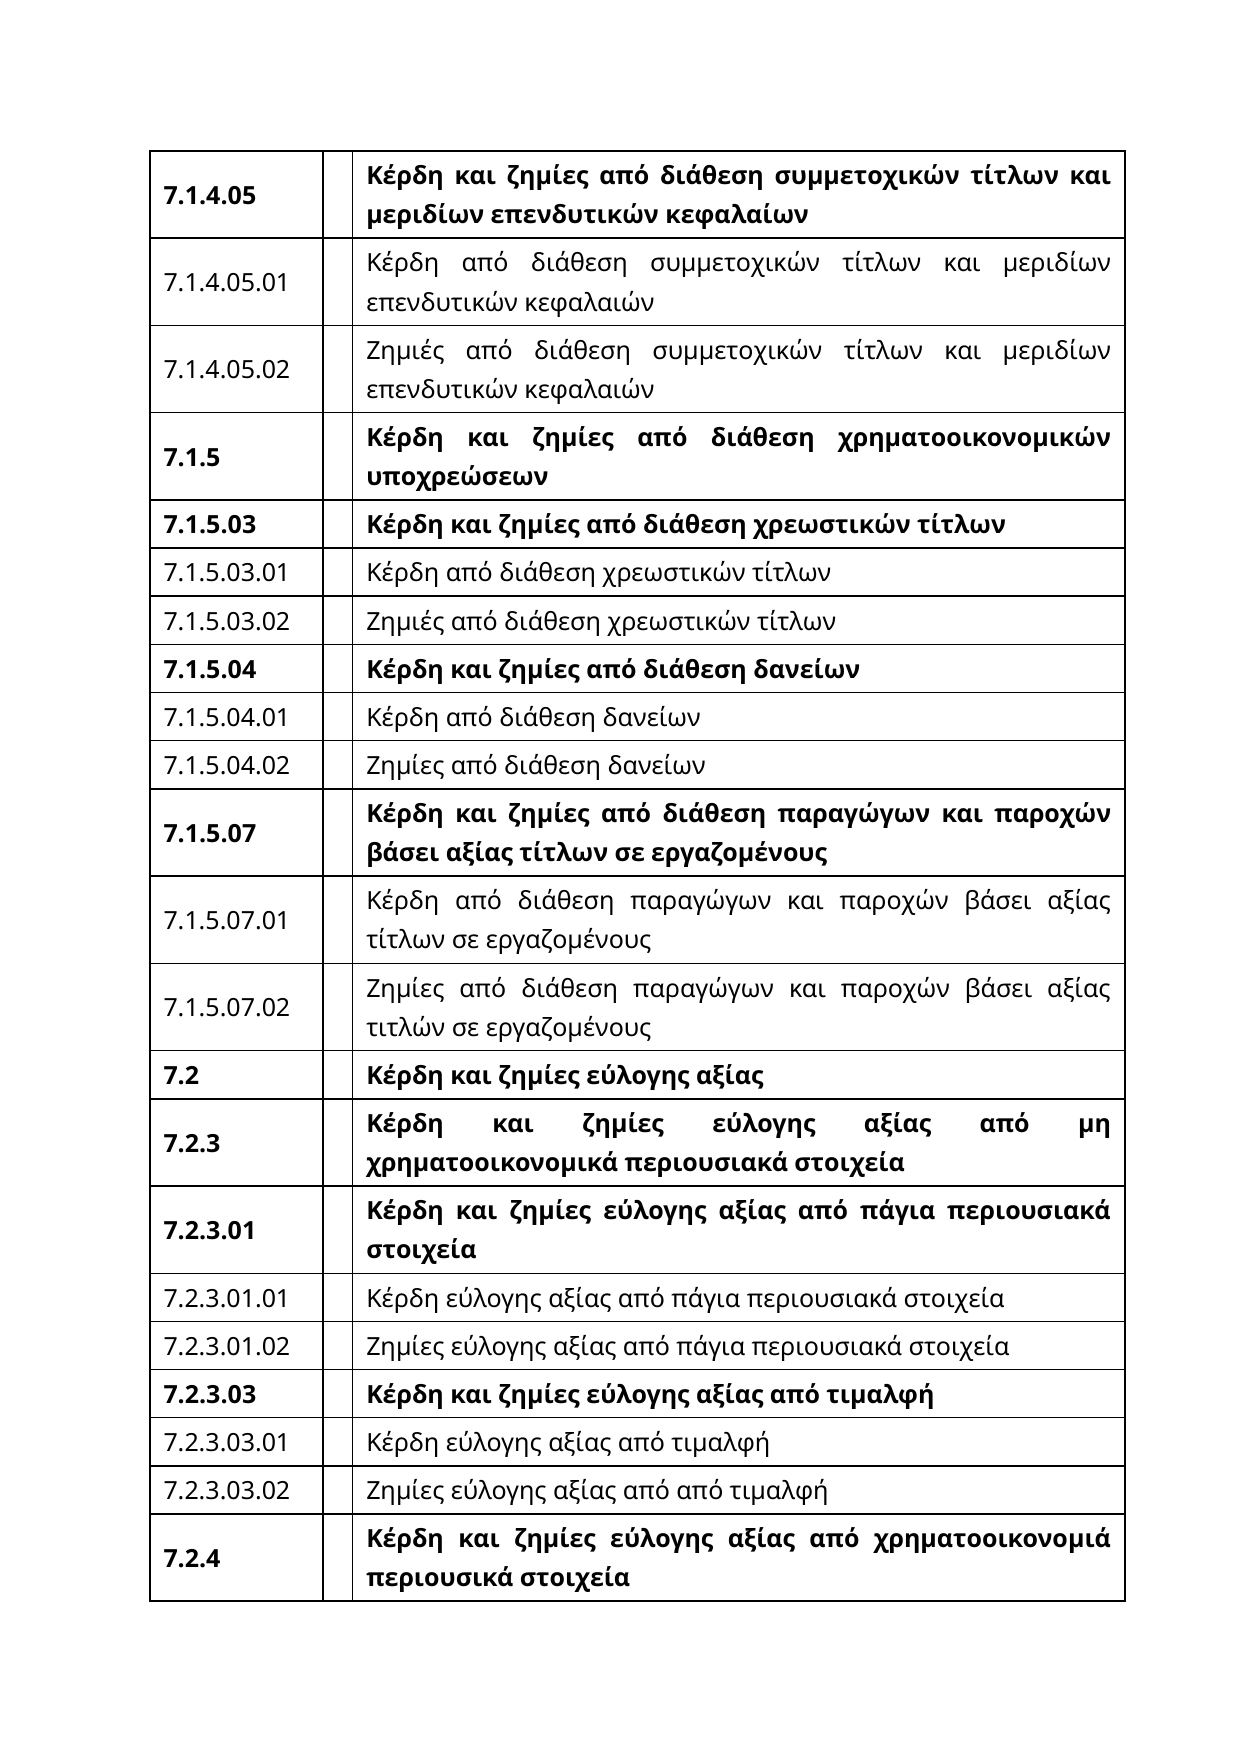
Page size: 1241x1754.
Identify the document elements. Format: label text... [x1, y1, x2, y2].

table_cell [324, 1051, 352, 1098]
table_cell [324, 1100, 352, 1185]
table_cell Κέρδη από διάθεση δανείων [353, 693, 1124, 740]
table_cell Κέρδη και ζημίες εύλογης αξίας από τιμαλφή [353, 1370, 1124, 1417]
table_cell 7.2 [151, 1051, 322, 1098]
table_cell 7.1.4.05.01 [151, 239, 322, 324]
table_cell [324, 1467, 352, 1513]
table_cell [324, 741, 352, 788]
table_cell Κέρδη εύλογης αξίας από τιμαλφή [353, 1418, 1124, 1465]
table_cell [324, 1515, 352, 1600]
table_cell Κέρδη και ζημίες εύλογης αξίας [353, 1051, 1124, 1098]
table_cell 7.1.5.03.01 [151, 549, 322, 595]
table_cell Κέρδη και ζημίες από διάθεση χρηματοοικονομικών υποχρεώσεων [353, 413, 1124, 499]
table_cell 7.2.3.03.01 [151, 1418, 322, 1465]
table_cell [324, 1187, 352, 1272]
table_cell 7.1.5 [151, 413, 322, 499]
table_cell Κέρδη και ζημίες από διάθεση παραγώγων και παροχών βάσει αξίας τίτλων σε εργαζομένους [353, 790, 1124, 875]
table_cell 7.2.3.01.02 [151, 1322, 322, 1369]
table_cell [324, 877, 352, 962]
table_cell [324, 964, 352, 1050]
table_cell 7.1.4.05 [151, 152, 322, 237]
table_cell 7.1.4.05.02 [151, 326, 322, 412]
table_cell [324, 549, 352, 595]
table_cell 7.2.3.03 [151, 1370, 322, 1417]
table_cell [324, 1274, 352, 1321]
table_cell Κέρδη από διάθεση συμμετοχικών τίτλων και μεριδίων επενδυτικών κεφαλαιών [353, 239, 1124, 324]
table_cell [324, 1370, 352, 1417]
table_cell [324, 413, 352, 499]
table_cell Ζημίες εύλογης αξίας από πάγια περιουσιακά στοιχεία [353, 1322, 1124, 1369]
table_cell [324, 1322, 352, 1369]
table_cell [324, 597, 352, 643]
table_cell [324, 693, 352, 740]
table_cell 7.2.3.01 [151, 1187, 322, 1272]
table_cell 7.1.5.07.02 [151, 964, 322, 1050]
table_cell [324, 501, 352, 547]
table_cell 7.1.5.03.02 [151, 597, 322, 643]
table_cell 7.1.5.07.01 [151, 877, 322, 962]
table_cell Κέρδη από διάθεση χρεωστικών τίτλων [353, 549, 1124, 595]
table_cell [324, 790, 352, 875]
table_cell 7.2.3.01.01 [151, 1274, 322, 1321]
table_cell 7.1.5.04.02 [151, 741, 322, 788]
table_cell 7.1.5.04.01 [151, 693, 322, 740]
table_cell Ζημιές από διάθεση χρεωστικών τίτλων [353, 597, 1124, 643]
table_cell Ζημίες από διάθεση παραγώγων και παροχών βάσει αξίας τιτλών σε εργαζομένους [353, 964, 1124, 1050]
table_cell Κέρδη και ζημίες από διάθεση χρεωστικών τίτλων [353, 501, 1124, 547]
table_cell [324, 1418, 352, 1465]
table_cell Ζημιές από διάθεση συμμετοχικών τίτλων και μεριδίων επενδυτικών κεφαλαιών [353, 326, 1124, 412]
table_cell 7.1.5.03 [151, 501, 322, 547]
table_cell 7.2.3 [151, 1100, 322, 1185]
table_cell 7.2.4 [151, 1515, 322, 1600]
table_cell Κέρδη και ζημίες εύλογης αξίας από χρηματοοικονομιά περιουσικά στοιχεία [353, 1515, 1124, 1600]
table_cell [324, 326, 352, 412]
table_cell Ζημίες εύλογης αξίας από από τιμαλφή [353, 1467, 1124, 1513]
table_cell Κέρδη εύλογης αξίας από πάγια περιουσιακά στοιχεία [353, 1274, 1124, 1321]
table_cell Κέρδη και ζημίες από διάθεση δανείων [353, 645, 1124, 692]
table_cell [324, 152, 352, 237]
table_cell Ζημίες από διάθεση δανείων [353, 741, 1124, 788]
table_cell 7.1.5.04 [151, 645, 322, 692]
table_cell [324, 239, 352, 324]
table_cell Κέρδη και ζημίες από διάθεση συμμετοχικών τίτλων και μεριδίων επενδυτικών κεφαλαίων [353, 152, 1124, 237]
table_cell Κέρδη από διάθεση παραγώγων και παροχών βάσει αξίας τίτλων σε εργαζομένους [353, 877, 1124, 962]
table_cell 7.2.3.03.02 [151, 1467, 322, 1513]
table_cell Κέρδη και ζημίες εύλογης αξίας από μη χρηματοοικονομικά περιουσιακά στοιχεία [353, 1100, 1124, 1185]
table_cell 7.1.5.07 [151, 790, 322, 875]
table_cell Κέρδη και ζημίες εύλογης αξίας από πάγια περιουσιακά στοιχεία [353, 1187, 1124, 1272]
table_cell [324, 645, 352, 692]
